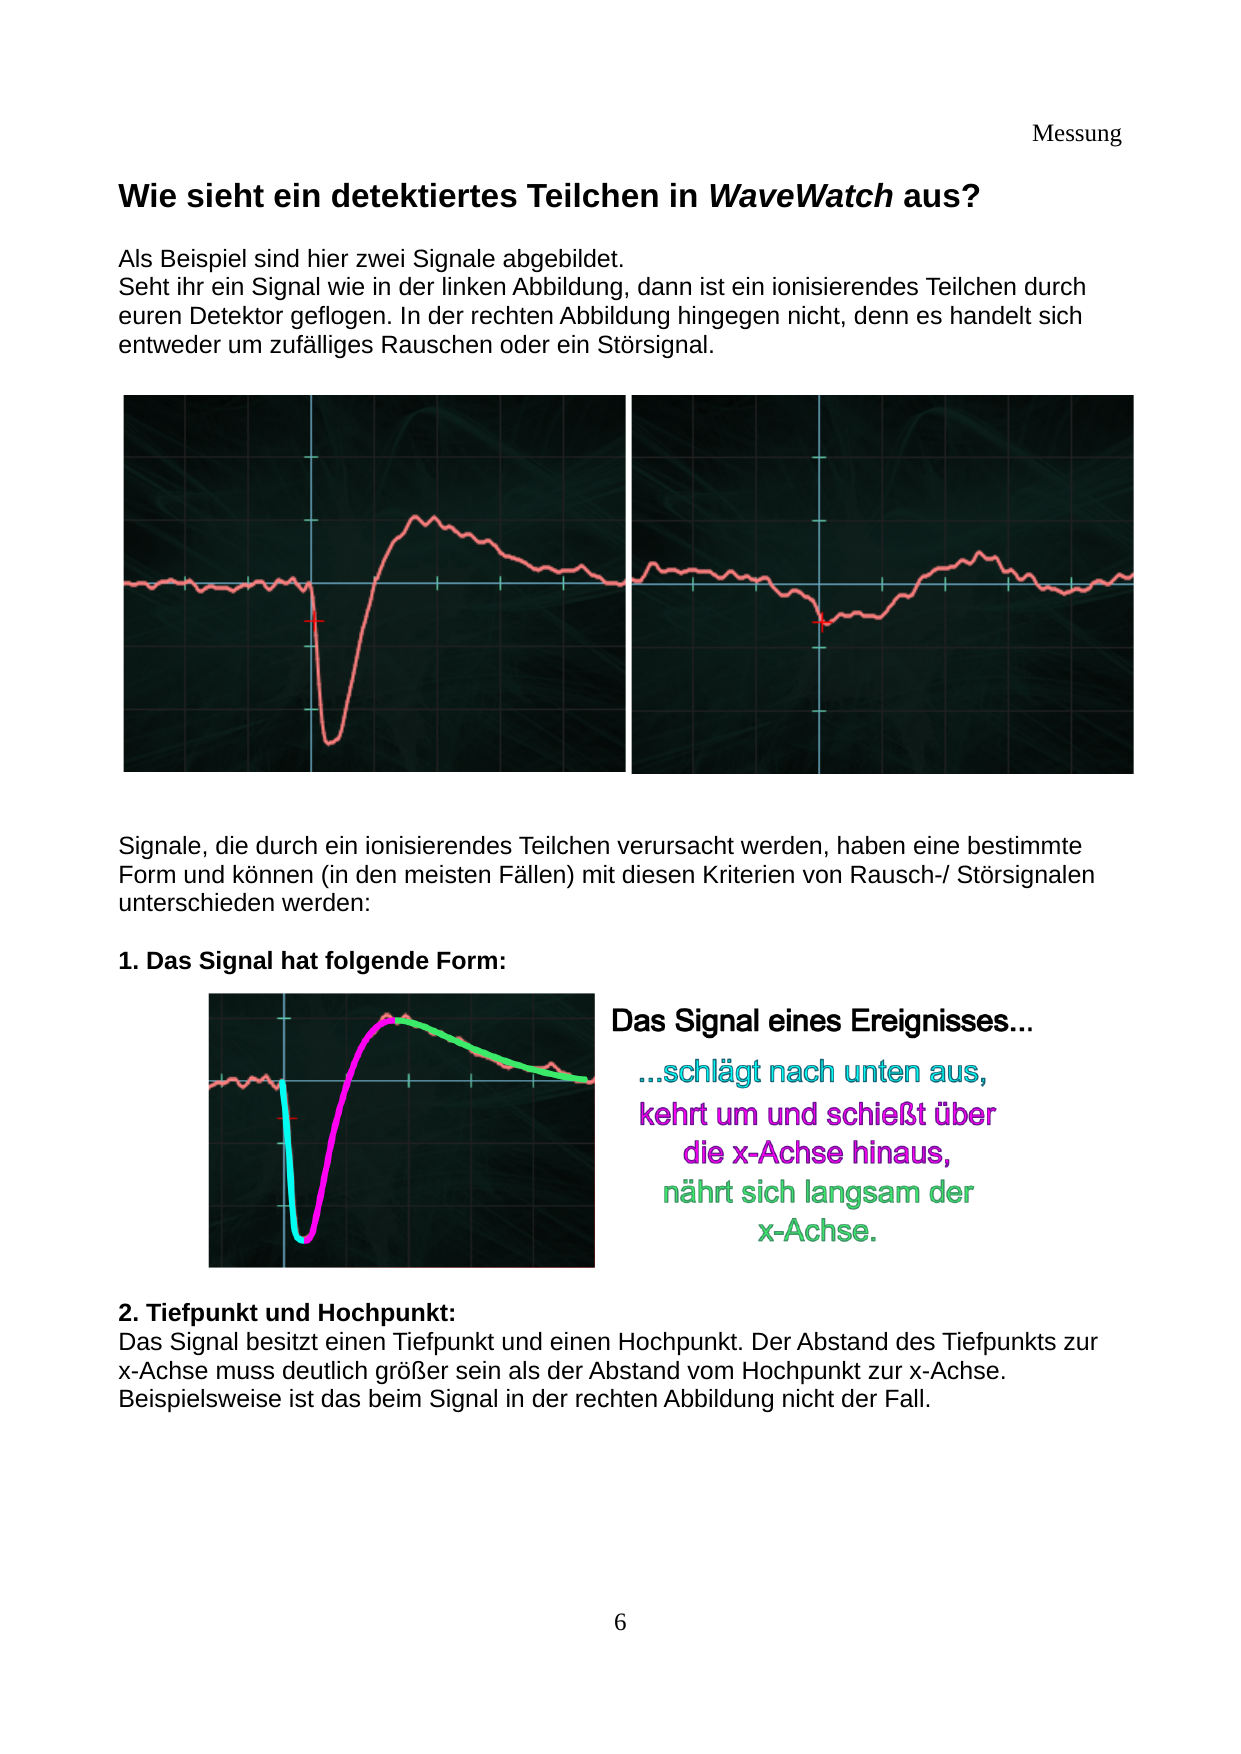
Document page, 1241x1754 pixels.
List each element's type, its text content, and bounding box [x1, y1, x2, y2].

text Wie sieht ein detektiertes Teilchen in WaveWatch aus? [118, 176, 1122, 215]
text Signale, die durch ein ionisierendes Teilchen verursacht werden, haben eine bestimmte Form und können (in den meisten Fällen) mit diesen Kriterien von Rausch-/ Störsignalen unterschieden werden: [118, 831, 1122, 917]
picture [208, 993, 1032, 1270]
text Seht ihr ein Signal wie in der linken Abbildung, dann ist ein ionisierendes Teilchen durch euren Detektor geflogen. In der rechten Abbildung hingegen nicht, denn es handelt sich entweder um zufälliges Rauschen oder ein Störsignal. [118, 272, 1122, 358]
picture [123, 395, 626, 772]
text Beispielsweise ist das beim Signal in der rechten Abbildung nicht der Fall. [118, 1384, 1122, 1413]
text 2. Tiefpunkt und Hochpunkt: [118, 1298, 1122, 1327]
picture [631, 395, 1134, 774]
text 1. Das Signal hat folgende Form: [118, 946, 1122, 974]
text Als Beispiel sind hier zwei Signale abgebildet. [118, 243, 1122, 272]
text Das Signal besitzt einen Tiefpunkt und einen Hochpunkt. Der Abstand des Tiefpunkts zur x-Achse muss deutlich größer sein als der Abstand vom Hochpunkt zur x-Achse. [118, 1327, 1122, 1384]
